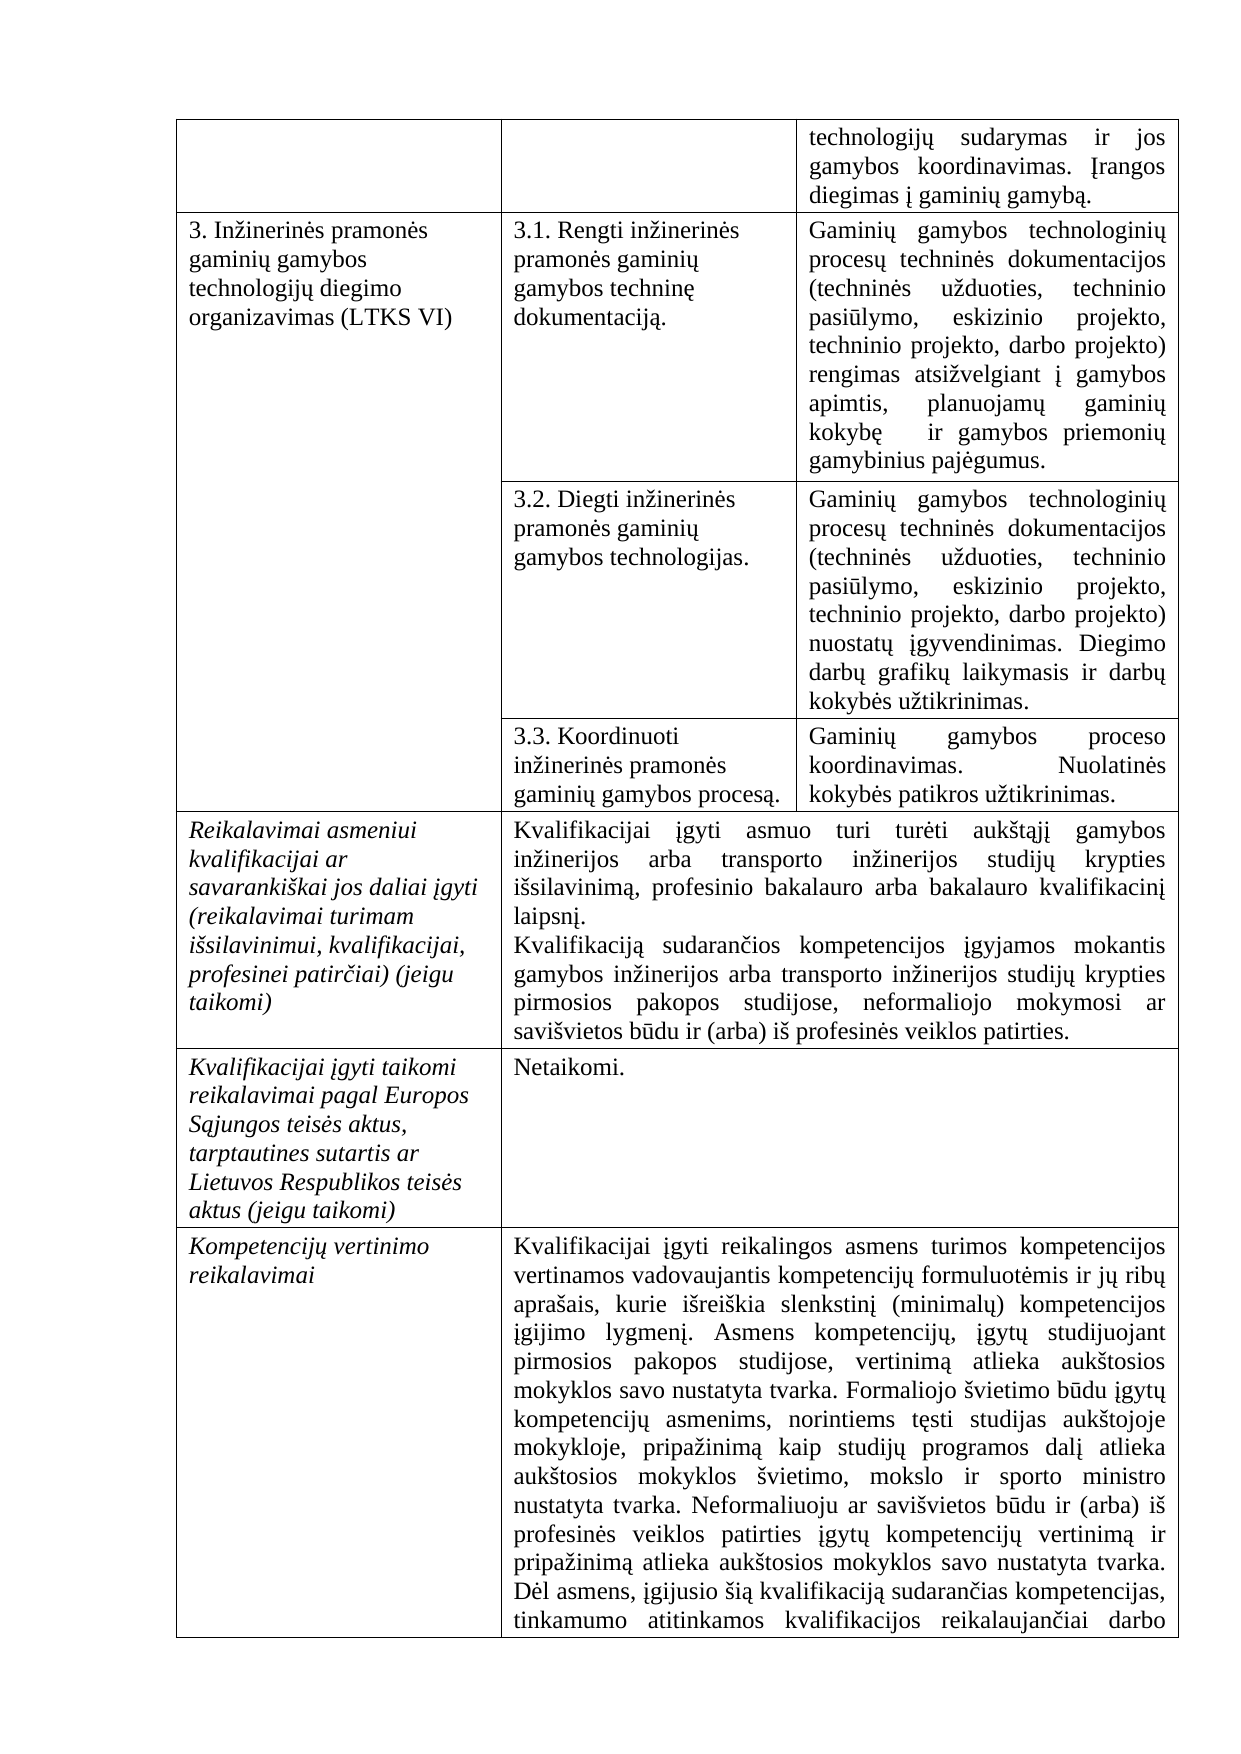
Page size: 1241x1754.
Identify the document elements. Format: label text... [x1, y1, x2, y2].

table_cell 3.3. Koordinuoti inžinerinės pramonės gaminių gamybos procesą. [502, 719, 796, 811]
table_cell [177, 120, 501, 212]
table_cell [502, 120, 796, 212]
table_cell Kvalifikacijai įgyti reikalingos asmens turimos kompetencijos vertinamos vadovaujantis kompetencijų formuluotėmis ir jų ribų aprašais, kurie išreiškia slenkstinį (minimalų) kompetencijos įgijimo lygmenį. Asmens kompetencijų, įgytų studijuojant pirmosios pakopos studijose, vertinimą atlieka aukštosios mokyklos savo nustatyta tvarka. Formaliojo švietimo būdu įgytų kompetencijų asmenims, norintiems tęsti studijas aukštojoje mokykloje, pripažinimą kaip studijų programos dalį atlieka aukštosios mokyklos švietimo, mokslo ir sporto ministro nustatyta tvarka. Neformaliuoju ar savišvietos būdu ir (arba) iš profesinės veiklos patirties įgytų kompetencijų vertinimą ir pripažinimą atlieka aukštosios mokyklos savo nustatyta tvarka. Dėl asmens, įgijusio šią kvalifikaciją sudarančias kompetencijas, tinkamumo atitinkamos kvalifikacijos reikalaujančiai darbo [502, 1228, 1178, 1637]
table_cell Kvalifikacijai įgyti taikomi reikalavimai pagal Europos Sąjungos teisės aktus, tarptautines sutartis ar Lietuvos Respublikos teisės aktus (jeigu taikomi) [177, 1049, 501, 1227]
table_cell Gaminių gamybos technologinių procesų techninės dokumentacijos (techninės užduoties, techninio pasiūlymo, eskizinio projekto, techninio projekto, darbo projekto) nuostatų įgyvendinimas. Diegimo darbų grafikų laikymasis ir darbų kokybės užtikrinimas. [797, 482, 1178, 717]
table_cell technologijų sudarymas ir jos gamybos koordinavimas. Įrangos diegimas į gaminių gamybą. [797, 120, 1178, 212]
table_cell 3.2. Diegti inžinerinės pramonės gaminių gamybos technologijas. [502, 482, 796, 717]
table_cell Reikalavimai asmeniui kvalifikacijai ar savarankiškai jos daliai įgyti (reikalavimai turimam išsilavinimui, kvalifikacijai, profesinei patirčiai) (jeigu taikomi) [177, 812, 501, 1048]
table_cell 3.1. Rengti inžinerinės pramonės gaminių gamybos techninę dokumentaciją. [502, 213, 796, 481]
table_cell Kompetencijų vertinimo reikalavimai [177, 1228, 501, 1637]
table_cell Gaminių gamybos technologinių procesų techninės dokumentacijos (techninės užduoties, techninio pasiūlymo, eskizinio projekto, techninio projekto, darbo projekto) rengimas atsižvelgiant į gamybos apimtis, planuojamų gaminių kokybę ir gamybos priemonių gamybinius pajėgumus. [797, 213, 1178, 481]
table_cell Kvalifikacijai įgyti asmuo turi turėti aukštąjį gamybos inžinerijos arba transporto inžinerijos studijų krypties išsilavinimą, profesinio bakalauro arba bakalauro kvalifikacinį laipsnį. Kvalifikaciją sudarančios kompetencijos įgyjamos mokantis gamybos inžinerijos arba transporto inžinerijos studijų krypties pirmosios pakopos studijose, neformaliojo mokymosi ar savišvietos būdu ir (arba) iš profesinės veiklos patirties. [502, 812, 1178, 1048]
table_cell Netaikomi. [502, 1049, 1178, 1227]
table_cell 3. Inžinerinės pramonės gaminių gamybos technologijų diegimo organizavimas (LTKS VI) [177, 213, 501, 811]
table_cell Gaminių gamybos proceso koordinavimas. Nuolatinės kokybės patikros užtikrinimas. [797, 719, 1178, 811]
